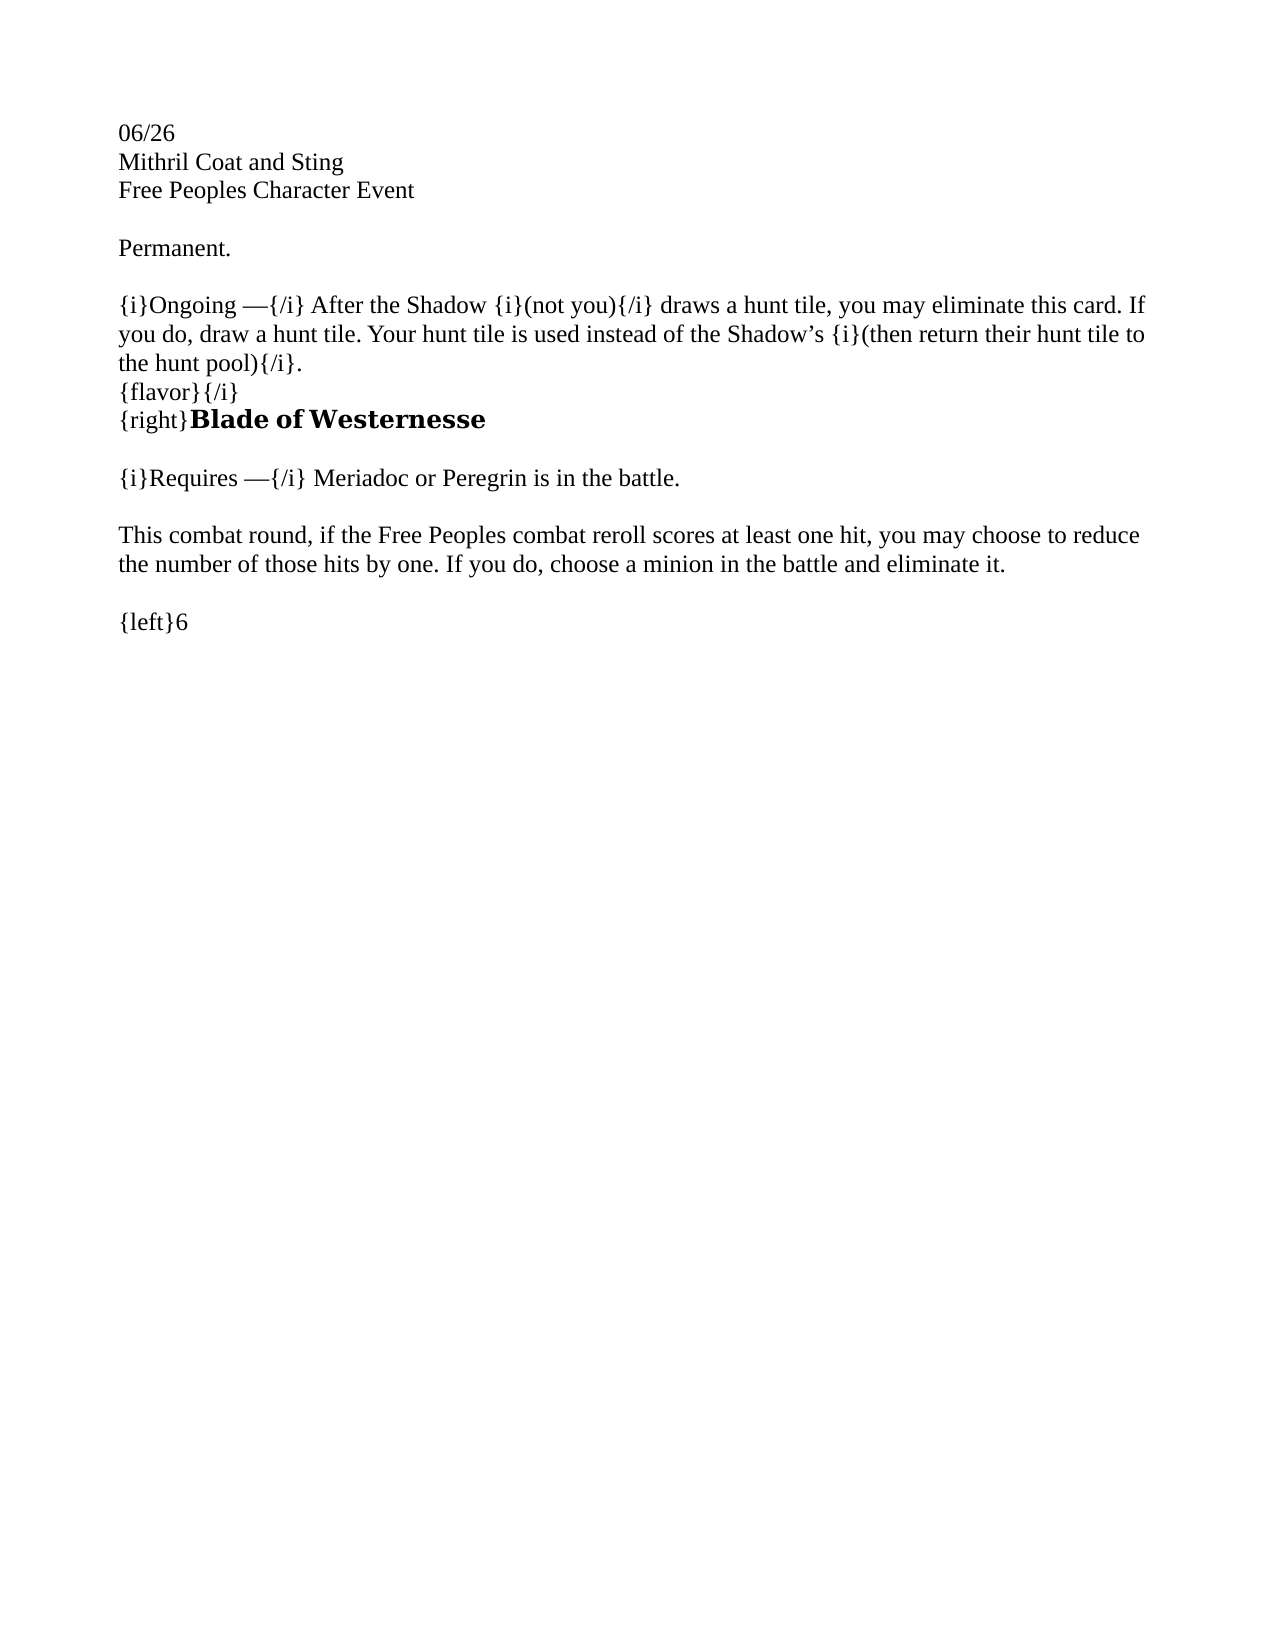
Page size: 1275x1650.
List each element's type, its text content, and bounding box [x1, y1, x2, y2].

text {flavor}{/i} [118, 377, 1157, 406]
text This combat round, if the Free Peoples combat reroll scores at least one hit, you may choose to reduce the number of those hits by one. If you do, choose a minion in the battle and eliminate it. [118, 521, 1157, 578]
text {i}Ongoing —{/i} After the Shadow {i}(not you){/i} draws a hunt tile, you may eliminate this card. If you do, draw a hunt tile. Your hunt tile is used instead of the Shadow’s {i}(then return their hunt tile to the hunt pool){/i}. [118, 291, 1157, 377]
text Mithril Coat and Sting [118, 147, 1157, 176]
text Free Peoples Character Event [118, 176, 1157, 204]
text {left}6 [118, 607, 1157, 636]
text 06/26 [118, 118, 1157, 147]
text Permanent. [118, 233, 1157, 262]
text {i}Requires —{/i} Meriadoc or Peregrin is in the battle. [118, 463, 1157, 492]
text {right}𝐁𝐥𝐚𝐝𝐞 𝐨𝐟 𝐖𝐞𝐬𝐭𝐞𝐫𝐧𝐞𝐬𝐬𝐞 [118, 406, 1157, 434]
